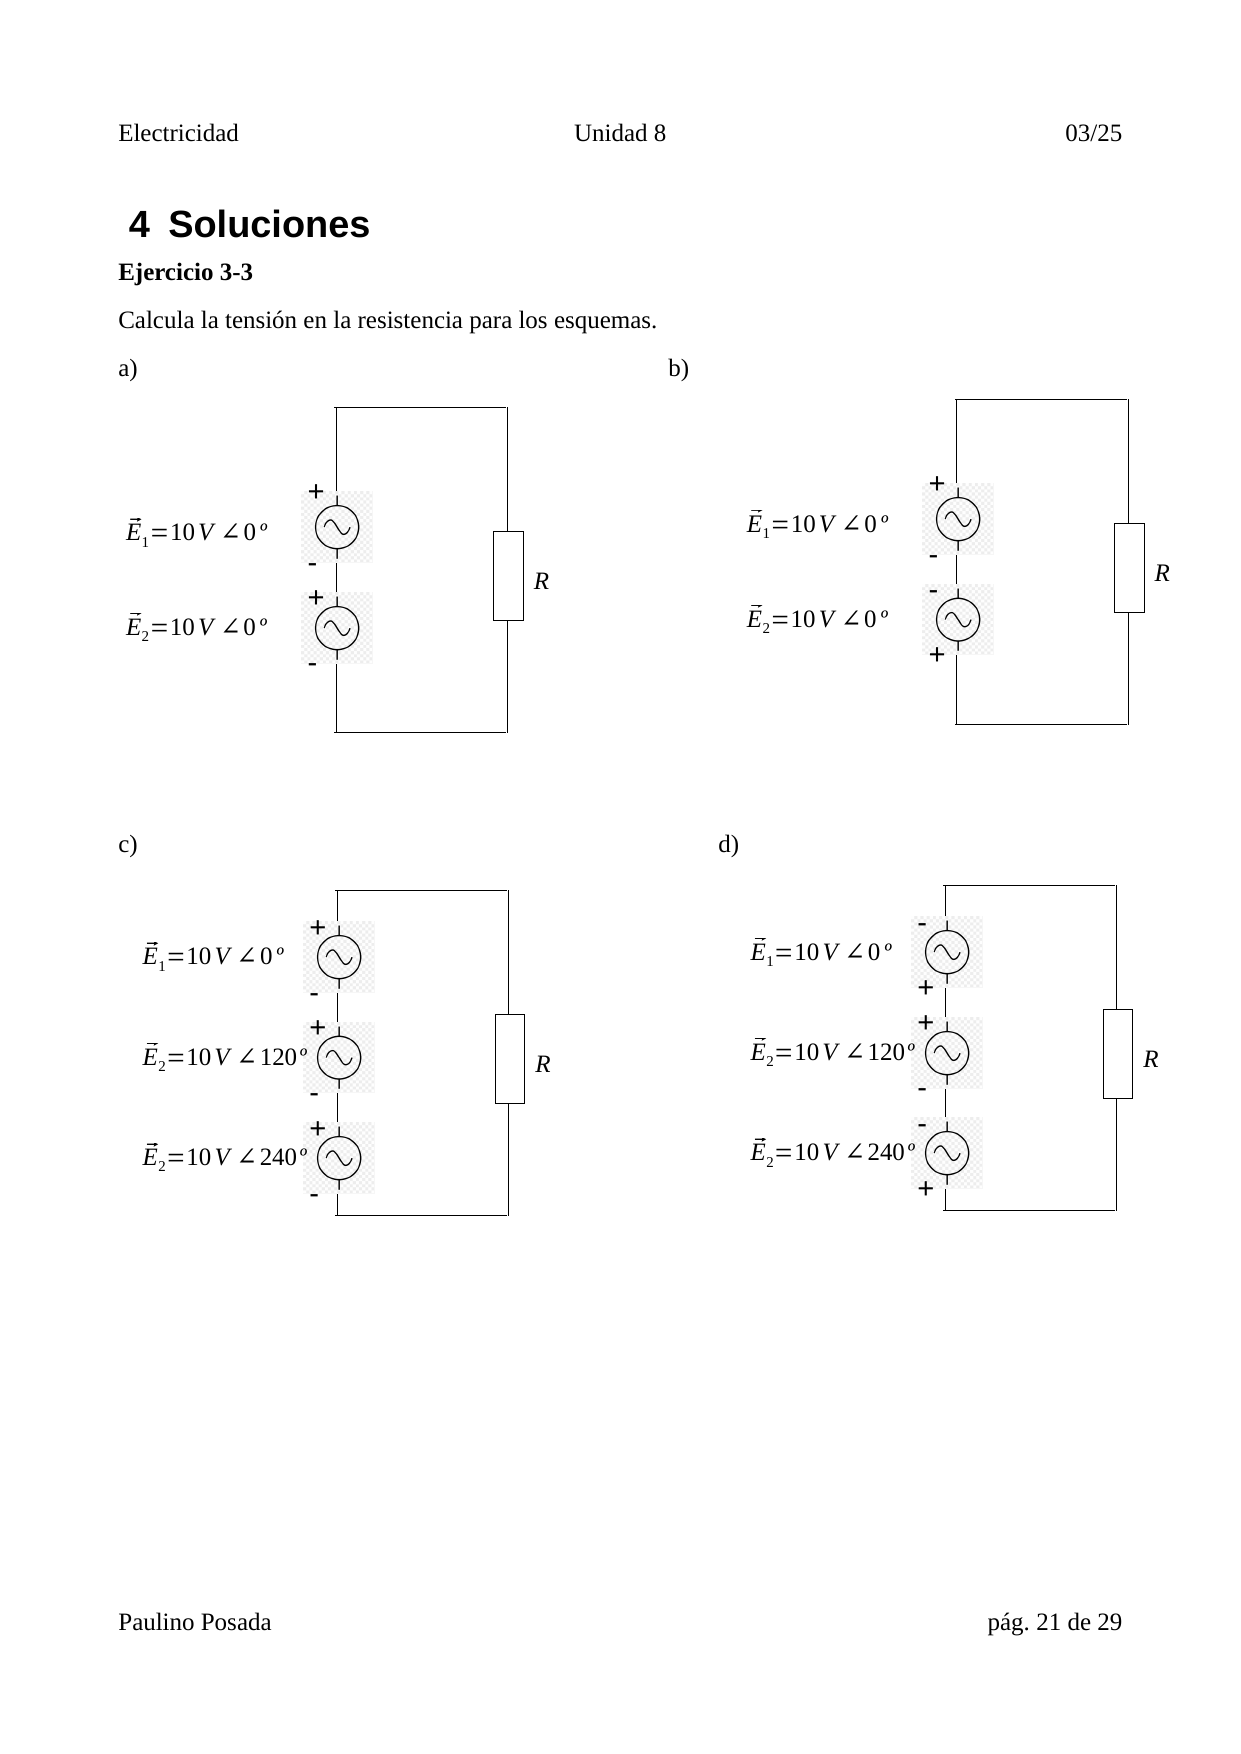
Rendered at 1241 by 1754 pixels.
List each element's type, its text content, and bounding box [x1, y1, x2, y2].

picture [301, 491, 373, 563]
picture [922, 483, 994, 555]
subtitle Soluciones [118, 201, 1122, 245]
picture [301, 592, 373, 664]
picture [303, 1122, 375, 1194]
picture [922, 584, 994, 655]
text Ejercicio 3-3 [118, 257, 1122, 286]
text c) d) [118, 829, 1122, 857]
picture [303, 921, 375, 993]
picture [303, 1022, 375, 1093]
text Calcula la tensión en la resistencia para los esquemas. [118, 305, 1122, 334]
picture [911, 1017, 983, 1089]
text a) b) [118, 353, 1122, 381]
picture [911, 1117, 983, 1189]
picture [911, 916, 983, 988]
